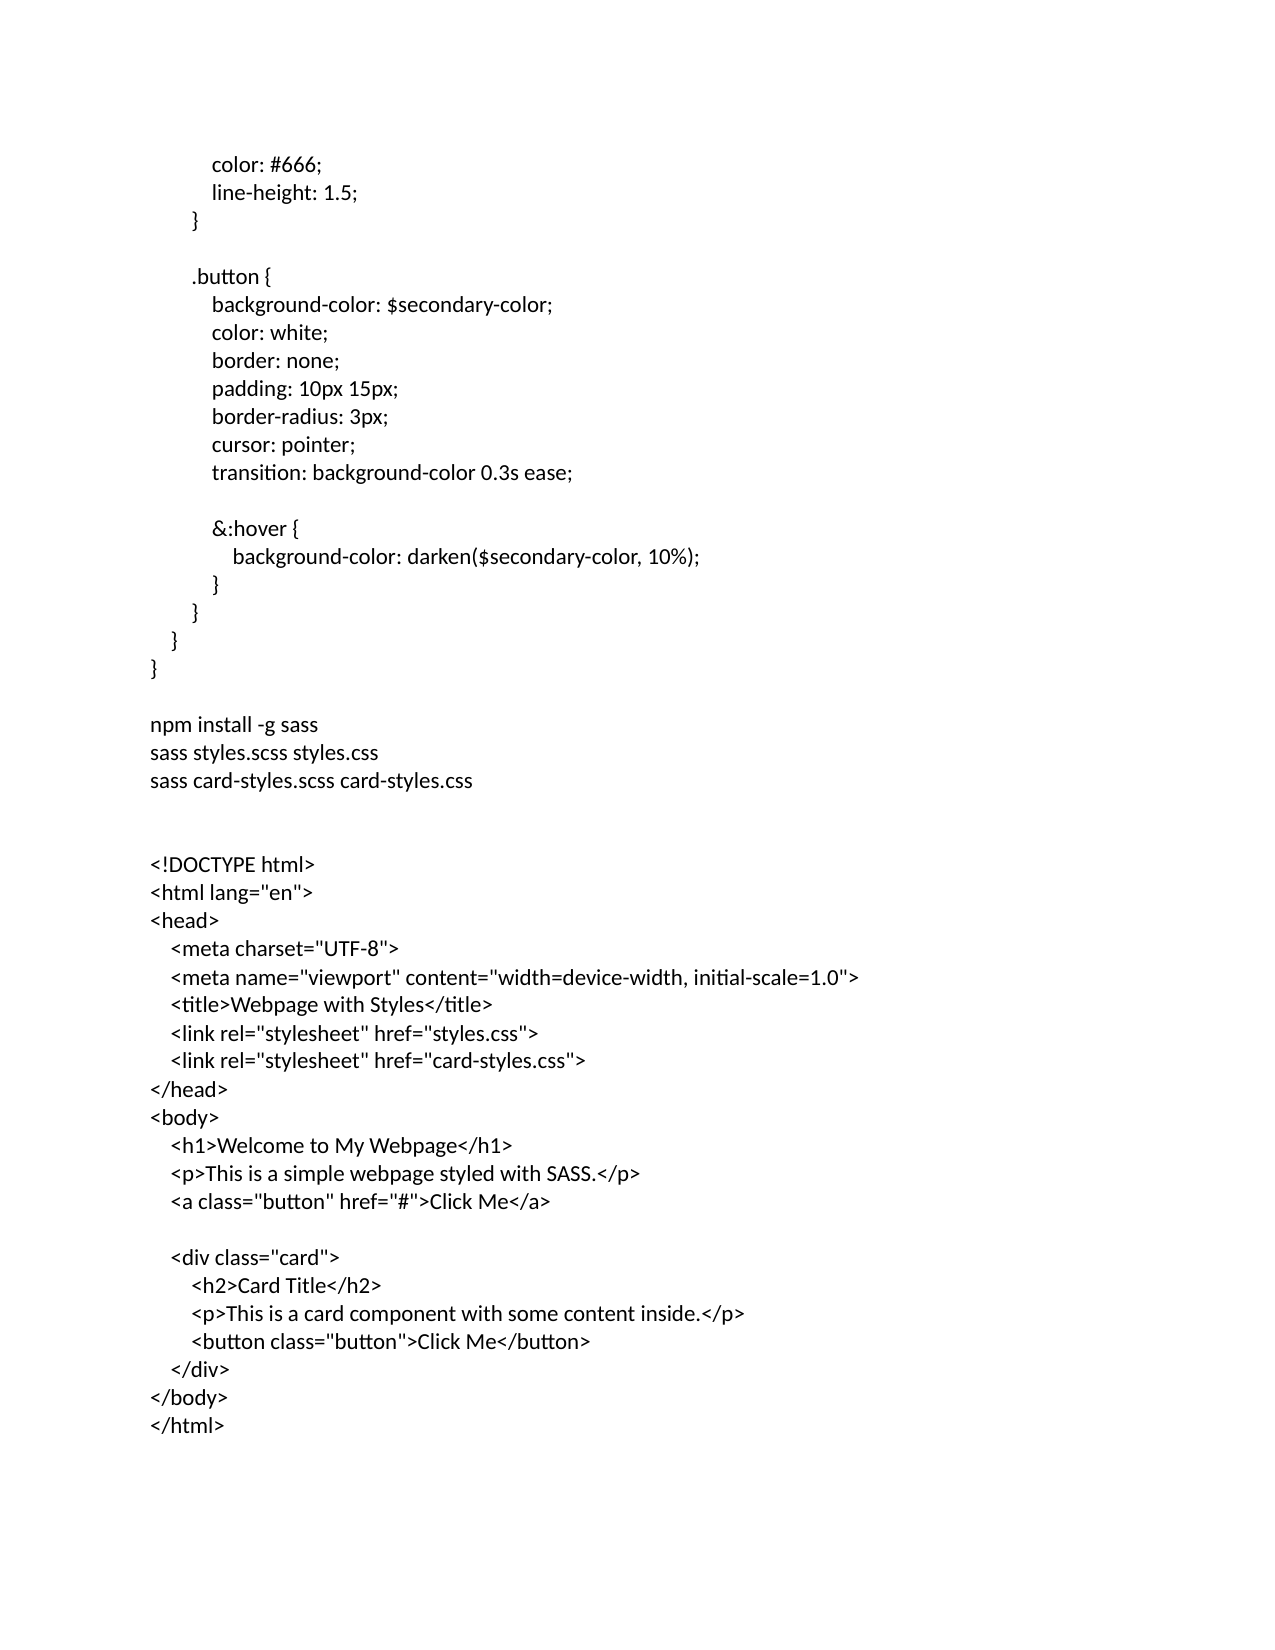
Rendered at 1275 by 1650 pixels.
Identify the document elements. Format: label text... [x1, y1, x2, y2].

text </div> [150, 1355, 1125, 1383]
text } [150, 626, 1125, 654]
text </html> [150, 1411, 1125, 1439]
text line-height: 1.5; [150, 178, 1125, 206]
text <link rel="stylesheet" href="card-styles.css"> [150, 1047, 1125, 1075]
text } [150, 570, 1125, 598]
text background-color: $secondary-color; [150, 290, 1125, 318]
text border-radius: 3px; [150, 402, 1125, 430]
text background-color: darken($secondary-color, 10%); [150, 542, 1125, 570]
text <meta charset="UTF-8"> [150, 934, 1125, 963]
text <html lang="en"> [150, 878, 1125, 907]
text <link rel="stylesheet" href="styles.css"> [150, 1019, 1125, 1047]
text } [150, 654, 1125, 682]
text } [150, 598, 1125, 626]
text .button { [150, 262, 1125, 290]
text </head> [150, 1075, 1125, 1103]
text color: #666; [150, 150, 1125, 178]
text border: none; [150, 346, 1125, 374]
text npm install -g sass [150, 710, 1125, 738]
text <body> [150, 1103, 1125, 1131]
text </body> [150, 1383, 1125, 1411]
text <!DOCTYPE html> [150, 851, 1125, 878]
text cursor: pointer; [150, 430, 1125, 458]
text <button class="button">Click Me</button> [150, 1327, 1125, 1355]
text &:hover { [150, 514, 1125, 542]
text <title>Webpage with Styles</title> [150, 991, 1125, 1019]
text <meta name="viewport" content="width=device-width, initial-scale=1.0"> [150, 963, 1125, 991]
text <p>This is a card component with some content inside.</p> [150, 1299, 1125, 1327]
text <h1>Welcome to My Webpage</h1> [150, 1131, 1125, 1159]
text color: white; [150, 318, 1125, 346]
text padding: 10px 15px; [150, 374, 1125, 402]
text } [150, 206, 1125, 234]
text transition: background-color 0.3s ease; [150, 458, 1125, 486]
text sass styles.scss styles.css [150, 738, 1125, 766]
text <head> [150, 907, 1125, 934]
text <h2>Card Title</h2> [150, 1271, 1125, 1299]
text <div class="card"> [150, 1243, 1125, 1271]
text <p>This is a simple webpage styled with SASS.</p> [150, 1159, 1125, 1187]
text <a class="button" href="#">Click Me</a> [150, 1187, 1125, 1215]
text sass card-styles.scss card-styles.css [150, 766, 1125, 794]
